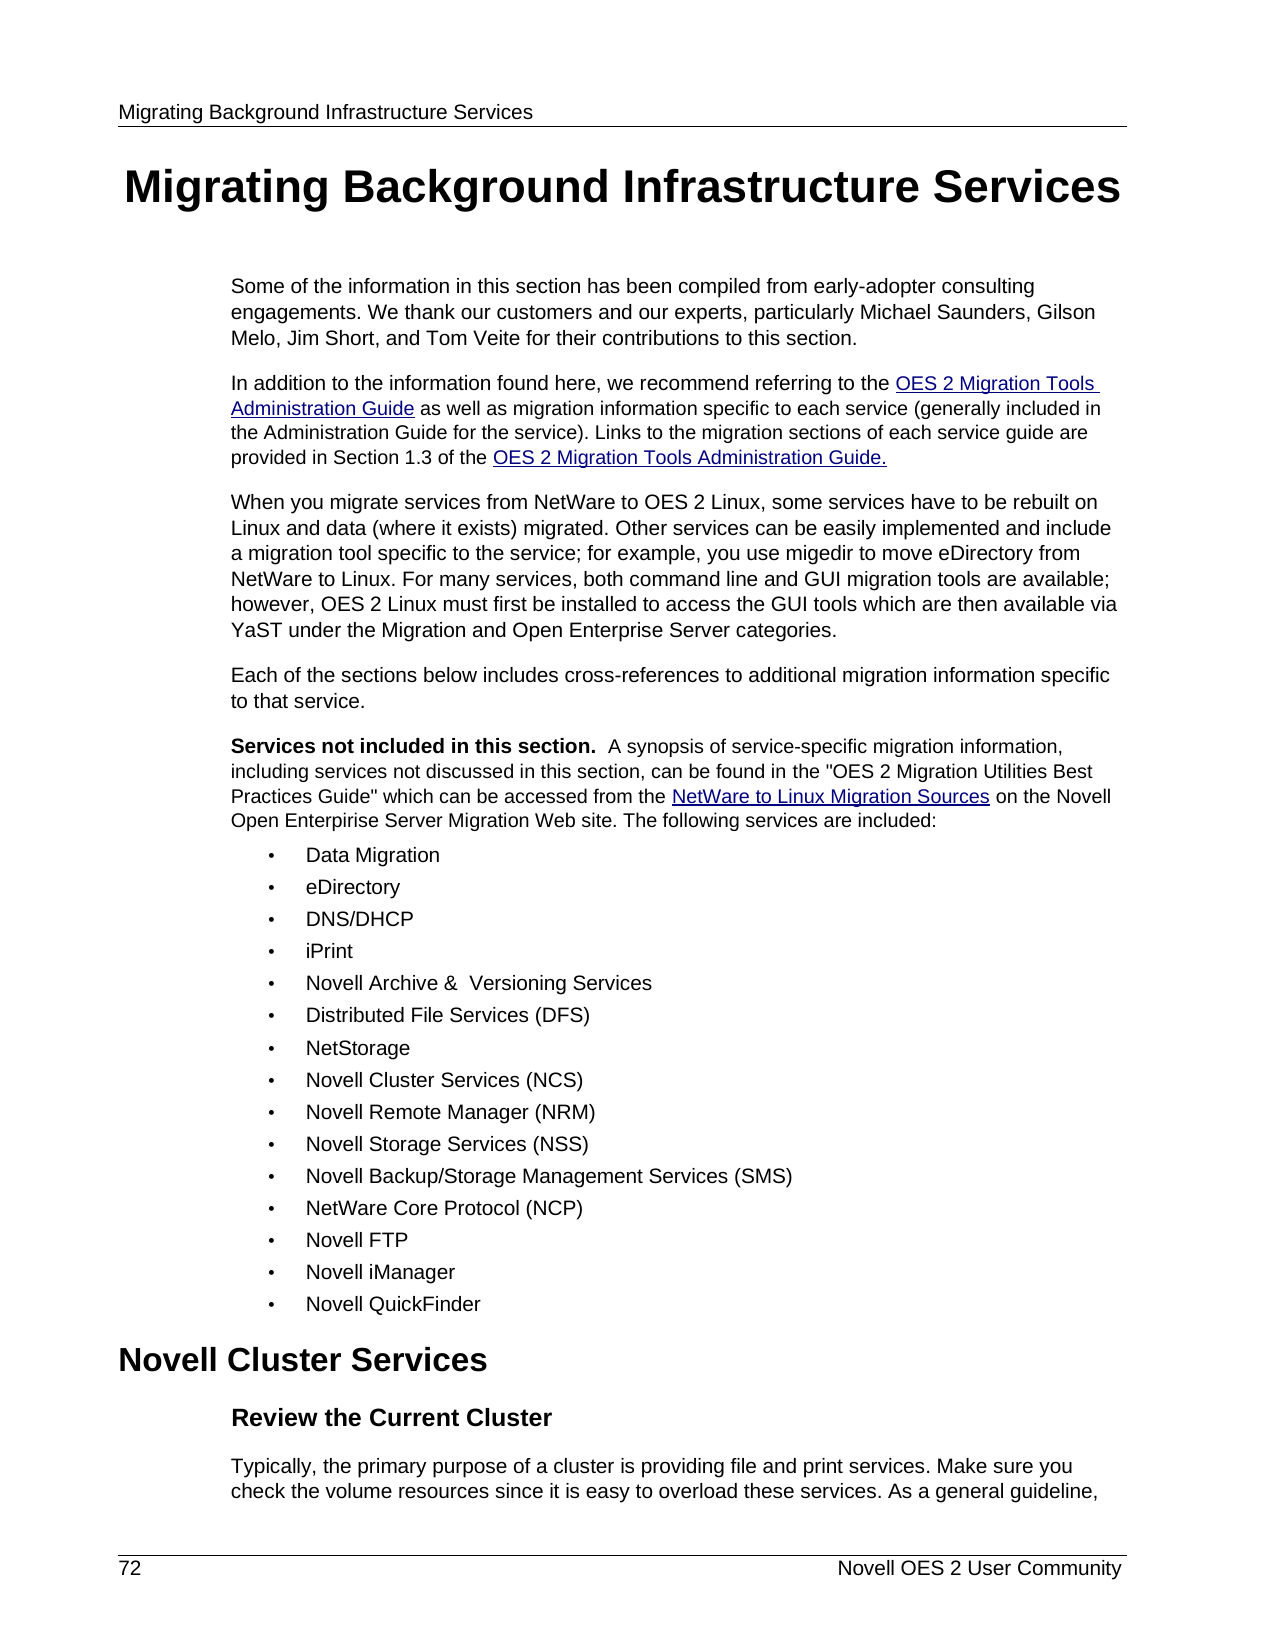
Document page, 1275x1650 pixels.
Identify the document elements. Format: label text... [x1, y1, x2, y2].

list eDirectory [268, 876, 1127, 899]
subtitle Migrating Background Infrastructure Services [118, 161, 1127, 212]
list DNS/DHCP [268, 908, 1127, 931]
list NetWare Core Protocol (NCP) [268, 1197, 1127, 1220]
subtitle Novell Cluster Services [118, 1341, 1127, 1378]
list Data Migration [268, 844, 1127, 867]
list Novell Storage Services (NSS) [268, 1132, 1127, 1156]
text In addition to the information found here, we recommend referring to the OES 2 Migration Tools Administration Guide as well as migration information specific to each service (generally included in the Administration Guide for the service). Links to the migration sections of each service guide are provided in Section 1.3 of the OES 2 Migration Tools Administration Guide. [231, 372, 1127, 468]
text Some of the information in this section has been compiled from early-adopter consulting engagements. We thank our customers and our experts, particularly Michael Saunders, Gilson Melo, Jim Short, and Tom Veite for their contributions to this section. [231, 275, 1127, 349]
list Novell Archive & Versioning Services [268, 972, 1127, 995]
text Typically, the primary purpose of a cluster is providing file and print services. Make sure you check the volume resources since it is easy to overload these services. As a general guideline, [231, 1454, 1127, 1503]
text When you migrate services from NetWare to OES 2 Linux, some services have to be rebuilt on Linux and data (where it exists) migrated. Other services can be easily implemented and include a migration tool specific to the service; for example, you use migedir to move eDirectory from NetWare to Linux. For many services, both command line and GUI migration tools are available; however, OES 2 Linux must first be installed to access the GUI tools which are then available via YaST under the Migration and Open Enterprise Server categories. [231, 491, 1127, 642]
list NetStorage [268, 1036, 1127, 1059]
text Services not included in this section. A synopsis of service-specific migration information, including services not discussed in this section, can be found in the "OES 2 Migration Utilities Best Practices Guide" which can be accessed from the NetWare to Linux Migration Sources on the Novell Open Enterpirise Server Migration Web site. The following services are included: [231, 735, 1127, 832]
list Novell iManager [268, 1261, 1127, 1284]
list Novell Backup/Storage Management Services (SMS) [268, 1164, 1127, 1188]
list Novell Cluster Services (NCS) [268, 1068, 1127, 1091]
subtitle Review the Current Cluster [231, 1404, 1127, 1432]
list Novell QuickFinder [268, 1293, 1127, 1316]
list iPrint [268, 940, 1127, 963]
text Each of the sections below includes cross-references to additional migration information specific to that service. [231, 664, 1127, 713]
list Novell FTP [268, 1229, 1127, 1252]
list Distributed File Services (DFS) [268, 1004, 1127, 1027]
list Novell Remote Manager (NRM) [268, 1100, 1127, 1123]
